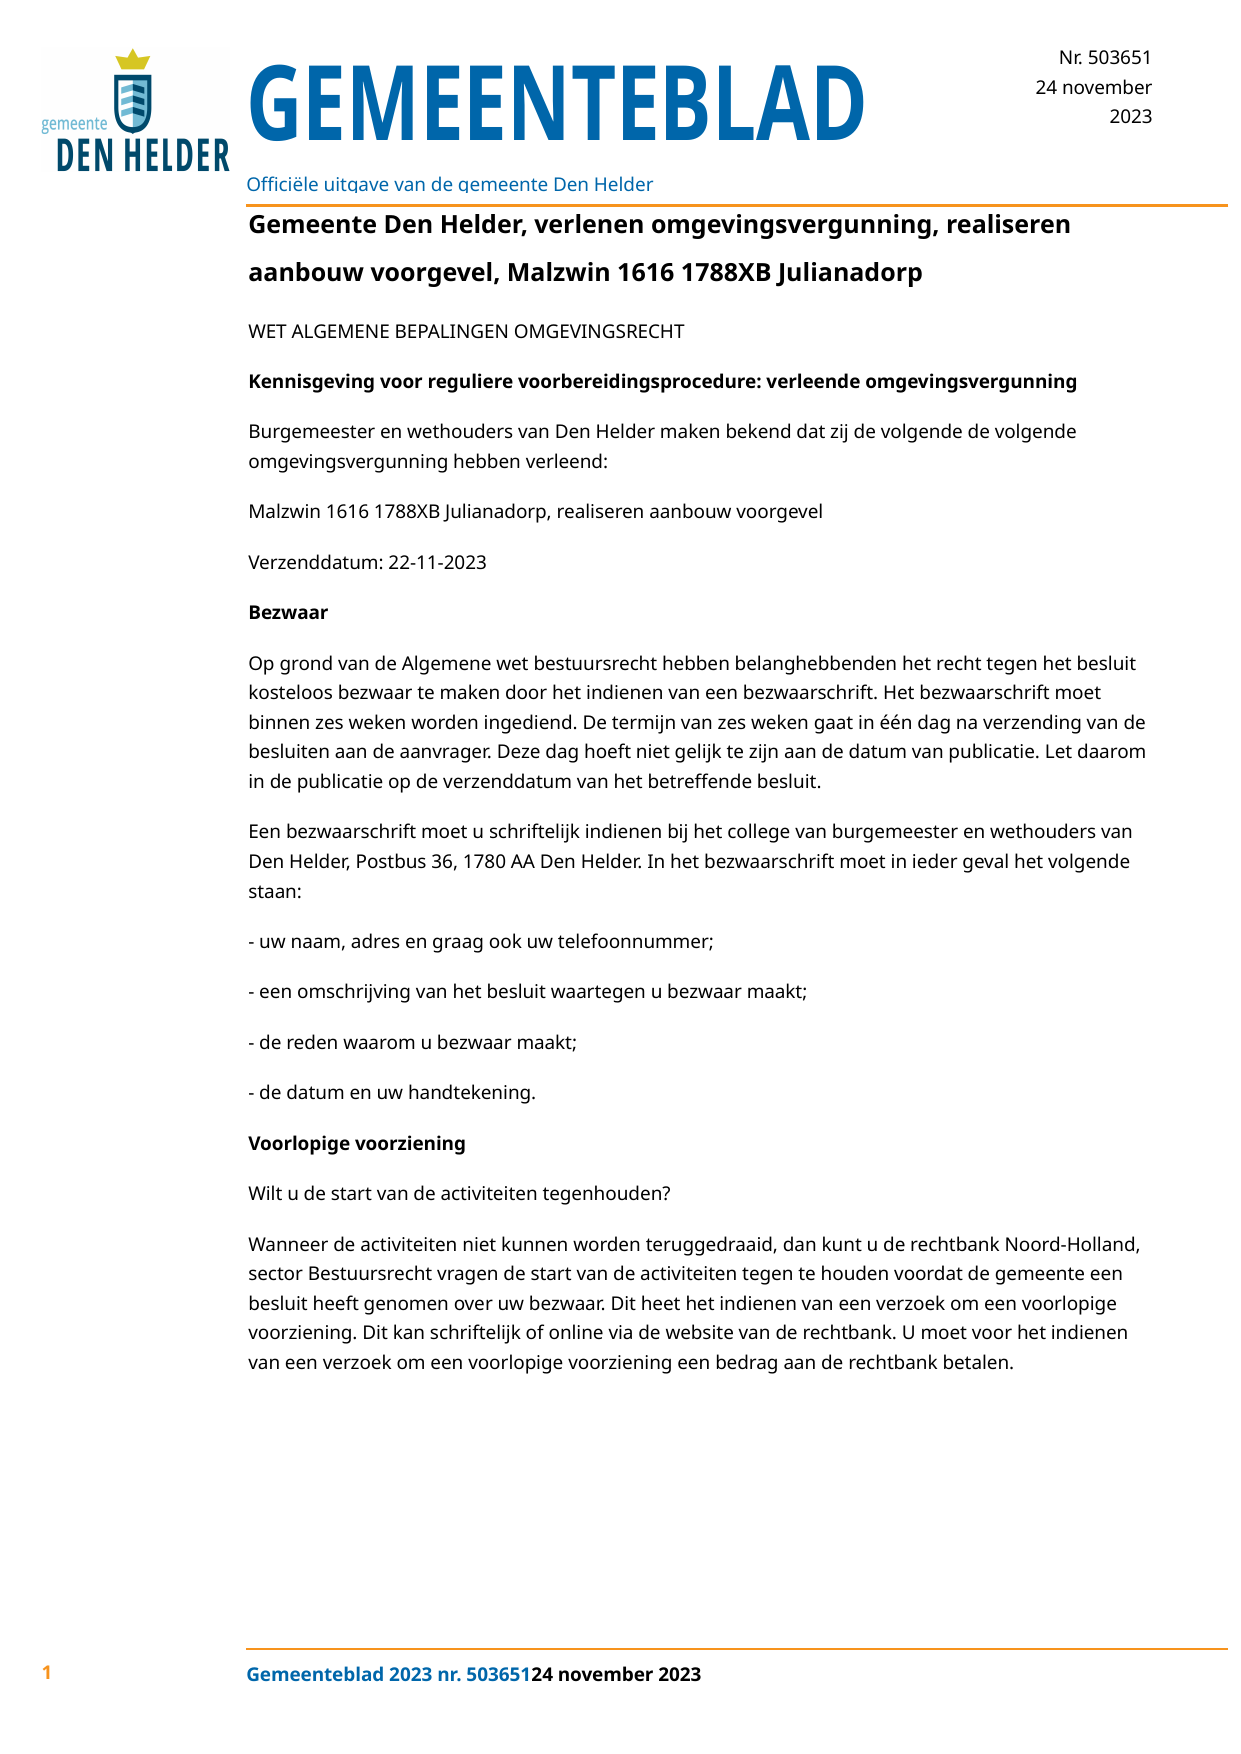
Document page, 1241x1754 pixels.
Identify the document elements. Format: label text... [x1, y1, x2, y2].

text Wilt u de start van de activiteiten tegenhouden? [248, 1180, 1152, 1206]
picture [182, 144, 187, 165]
text Malzwin 1616 1788XB Julianadorp, realiseren aanbouw voorgevel [248, 499, 1152, 524]
text - uw naam, adres en graag ook uw telefoonnummer; [248, 928, 1152, 954]
text - de reden waarom u bezwaar maakt; [248, 1029, 1152, 1055]
text Gemeente Den Helder, verlenen omgevingsvergunning, realiseren aanbouw voorgevel, Malzwin 1616 1788XB Julianadorp [248, 207, 1152, 288]
text Op grond van de Algemene wet bestuursrecht hebben belanghebbenden het recht tegen het besluit kosteloos bezwaar te maken door het indienen van een bezwaarschrift. Het bezwaarschrift moet binnen zes weken worden ingediend. De termijn van zes weken gaat in één dag na verzending van de besluiten aan de aanvrager. Deze dag hoeft niet gelijk te zijn aan de datum van publicatie. Let daarom in de publicatie op de verzenddatum van het betreffende besluit. [248, 650, 1152, 794]
text Voorlopige voorziening [248, 1130, 1152, 1156]
picture [100, 154, 106, 172]
text Burgemeester en wethouders van Den Helder maken bekend dat zij de volgende de volgende omgevingsvergunning hebben verleend: [248, 419, 1152, 474]
text Bezwaar [248, 599, 1152, 625]
text Kennisgeving voor reguliere voorbereidingsprocedure: verleende omgevingsvergunning [248, 368, 1152, 394]
text Wanneer de activiteiten niet kunnen worden teruggedraaid, dan kunt u de rechtbank Noord-Holland, sector Bestuursrecht vragen de start van de activiteiten tegen te houden voordat de gemeente een besluit heeft genomen over uw bezwaar. Dit heet het indienen van een verzoek om een voorlopige voorziening. Dit kan schriftelijk of online via de website van de rechtbank. U moet voor het indienen van een verzoek om een voorlopige voorziening een bedrag aan de rechtbank betalen. [248, 1231, 1152, 1375]
text - de datum en uw handtekening. [248, 1079, 1152, 1105]
text - een omschrijving van het besluit waartegen u bezwaar maakt; [248, 979, 1152, 1004]
picture [130, 157, 135, 172]
picture [41, 47, 231, 172]
picture [220, 160, 224, 172]
picture [63, 144, 68, 165]
text Een bezwaarschrift moet u schriftelijk indienen bij het college van burgemeester en wethouders van Den Helder, Postbus 36, 1780 AA Den Helder. In het bezwaarschrift moet in ieder geval het volgende staan: [248, 819, 1152, 904]
text Verzenddatum: 22-11-2023 [248, 549, 1152, 575]
text WET ALGEMENE BEPALINGEN OMGEVINGSRECHT [248, 318, 1152, 344]
